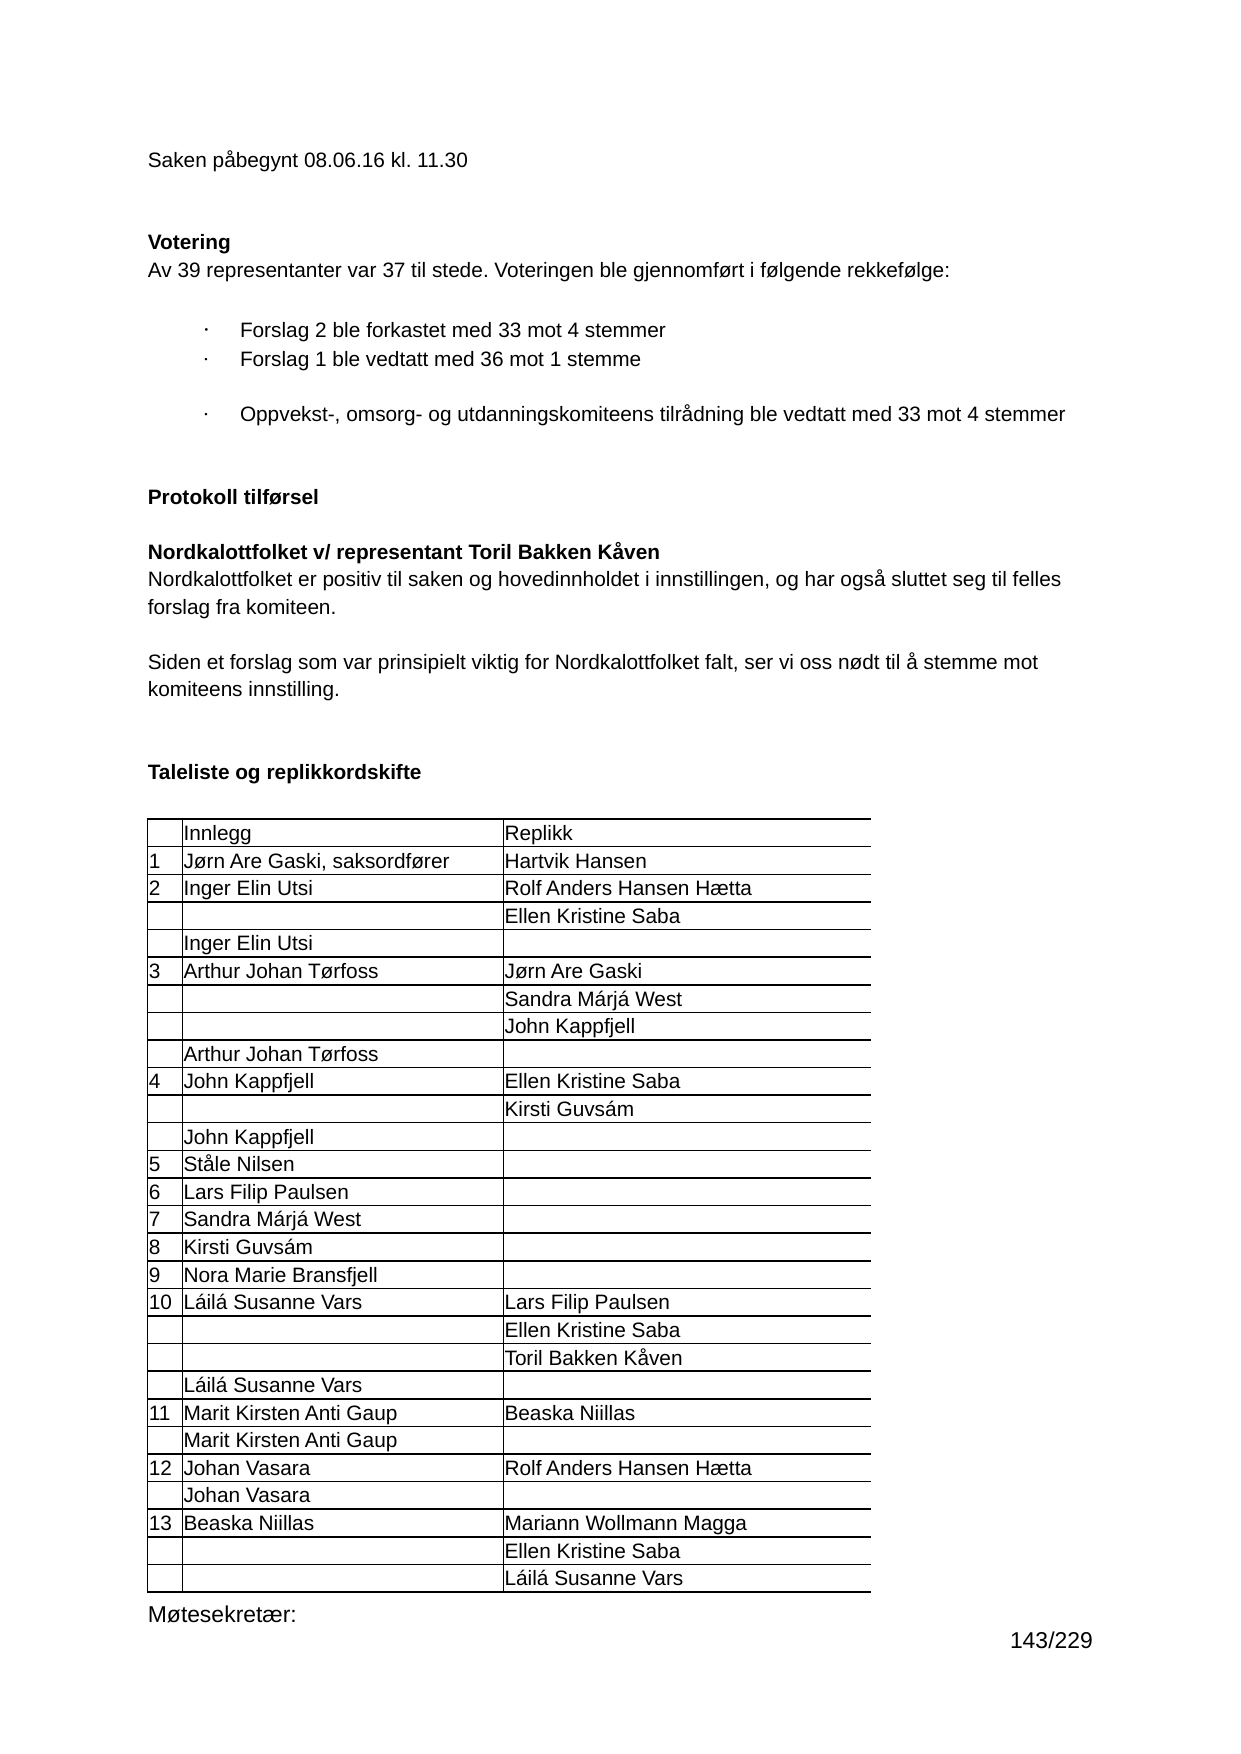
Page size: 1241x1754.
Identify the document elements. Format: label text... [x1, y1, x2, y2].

table_cell 1 [148, 847, 182, 873]
table_cell Ellen Kristine Saba [504, 1538, 871, 1563]
table_cell John Kappfjell [183, 1123, 503, 1149]
table_cell Marit Kirsten Anti Gaup [183, 1400, 503, 1426]
table_cell [183, 1013, 503, 1039]
table_cell [148, 1123, 182, 1149]
table_cell 3 [148, 958, 182, 984]
table_cell [183, 1538, 503, 1563]
table_cell Lars Filip Paulsen [504, 1289, 871, 1315]
table_cell [148, 1427, 182, 1453]
table_cell Beaska Niillas [504, 1400, 871, 1426]
table_cell Ellen Kristine Saba [504, 1317, 871, 1343]
table_cell [504, 1234, 871, 1260]
table_cell Ellen Kristine Saba [504, 1068, 871, 1094]
table_cell [504, 1262, 871, 1287]
table_cell John Kappfjell [504, 1013, 871, 1039]
table_cell 8 [148, 1234, 182, 1260]
table_cell [183, 986, 503, 1011]
table_cell [183, 1344, 503, 1370]
table_cell 7 [148, 1206, 182, 1232]
table_cell 5 [148, 1151, 182, 1177]
table_cell [148, 986, 182, 1011]
table_cell 2 [148, 875, 182, 901]
table_cell [148, 1013, 182, 1039]
table_cell 13 [148, 1510, 182, 1536]
table_cell Kirsti Guvsám [504, 1096, 871, 1122]
table_cell Jørn Are Gaski [504, 958, 871, 984]
table_cell [183, 1565, 503, 1591]
table_cell Jørn Are Gaski, saksordfører [183, 847, 503, 873]
table_cell Hartvik Hansen [504, 847, 871, 873]
table_cell Ståle Nilsen [183, 1151, 503, 1177]
table_cell Mariann Wollmann Magga [504, 1510, 871, 1536]
table_cell Marit Kirsten Anti Gaup [183, 1427, 503, 1453]
table_cell Johan Vasara [183, 1455, 503, 1481]
table_cell Láilá Susanne Vars [183, 1289, 503, 1315]
table_cell Inger Elin Utsi [183, 875, 503, 901]
table_cell [504, 1482, 871, 1508]
table_header Replikk [504, 820, 871, 846]
table_header Innlegg [183, 820, 503, 846]
table_cell Beaska Niillas [183, 1510, 503, 1536]
table_cell [148, 1565, 182, 1591]
table_cell Johan Vasara [183, 1482, 503, 1508]
table_cell [148, 1317, 182, 1343]
table_cell Nora Marie Bransfjell [183, 1262, 503, 1287]
table_header Saken påbegynt 08.06.16 kl. 11.30 Votering Av 39 representanter var 37 til stede. Voteringen ble gjennomført i følgende rekkefølge: Forslag 2 ble forkastet med 33 mot 4 stemmer Forslag 1 ble vedtatt med 36 mot 1 stemme Oppvekst-, omsorg- og utdanningskomiteens tilrådning ble vedtatt med 33 mot 4 stemmer Protokoll tilførsel Nordkalottfolket v/ representant Toril Bakken Kåven Nordkalottfolket er positiv til saken og hovedinnholdet i innstillingen, og har også sluttet seg til felles forslag fra komiteen. Siden et forslag som var prinsipielt viktig for Nordkalottfolket falt, ser vi oss nødt til å stemme mot komiteens innstilling. Taleliste og replikkordskifte [136, 148, 1104, 1593]
table_cell Sandra Márjá West [504, 986, 871, 1011]
table_cell 6 [148, 1179, 182, 1205]
table_cell [504, 1151, 871, 1177]
table_cell [183, 903, 503, 929]
table_cell Sandra Márjá West [183, 1206, 503, 1232]
table_cell [148, 1372, 182, 1398]
table_cell Rolf Anders Hansen Hætta [504, 875, 871, 901]
table_cell [148, 1344, 182, 1370]
table_cell [148, 930, 182, 956]
table_cell [504, 1206, 871, 1232]
table_cell Toril Bakken Kåven [504, 1344, 871, 1370]
table_cell [504, 930, 871, 956]
table_cell Inger Elin Utsi [183, 930, 503, 956]
table_cell John Kappfjell [183, 1068, 503, 1094]
table_cell [504, 1041, 871, 1067]
table_cell 12 [148, 1455, 182, 1481]
table_cell [148, 1482, 182, 1508]
table_cell [183, 1096, 503, 1122]
table_cell [504, 1372, 871, 1398]
table_cell Arthur Johan Tørfoss [183, 1041, 503, 1067]
table_cell Rolf Anders Hansen Hætta [504, 1455, 871, 1481]
table_cell 4 [148, 1068, 182, 1094]
table_cell Kirsti Guvsám [183, 1234, 503, 1260]
table_header [148, 820, 182, 846]
table_cell Láilá Susanne Vars [504, 1565, 871, 1591]
table_cell 9 [148, 1262, 182, 1287]
table_cell Arthur Johan Tørfoss [183, 958, 503, 984]
table_cell [148, 1041, 182, 1067]
table_cell Ellen Kristine Saba [504, 903, 871, 929]
table_cell [148, 1538, 182, 1563]
table_cell 11 [148, 1400, 182, 1426]
table_cell [504, 1179, 871, 1205]
table_cell Lars Filip Paulsen [183, 1179, 503, 1205]
table_cell [183, 1317, 503, 1343]
table_cell Láilá Susanne Vars [183, 1372, 503, 1398]
table_cell 10 [148, 1289, 182, 1315]
table_cell [148, 1096, 182, 1122]
table_cell [148, 903, 182, 929]
table_cell [504, 1427, 871, 1453]
table_cell [504, 1123, 871, 1149]
